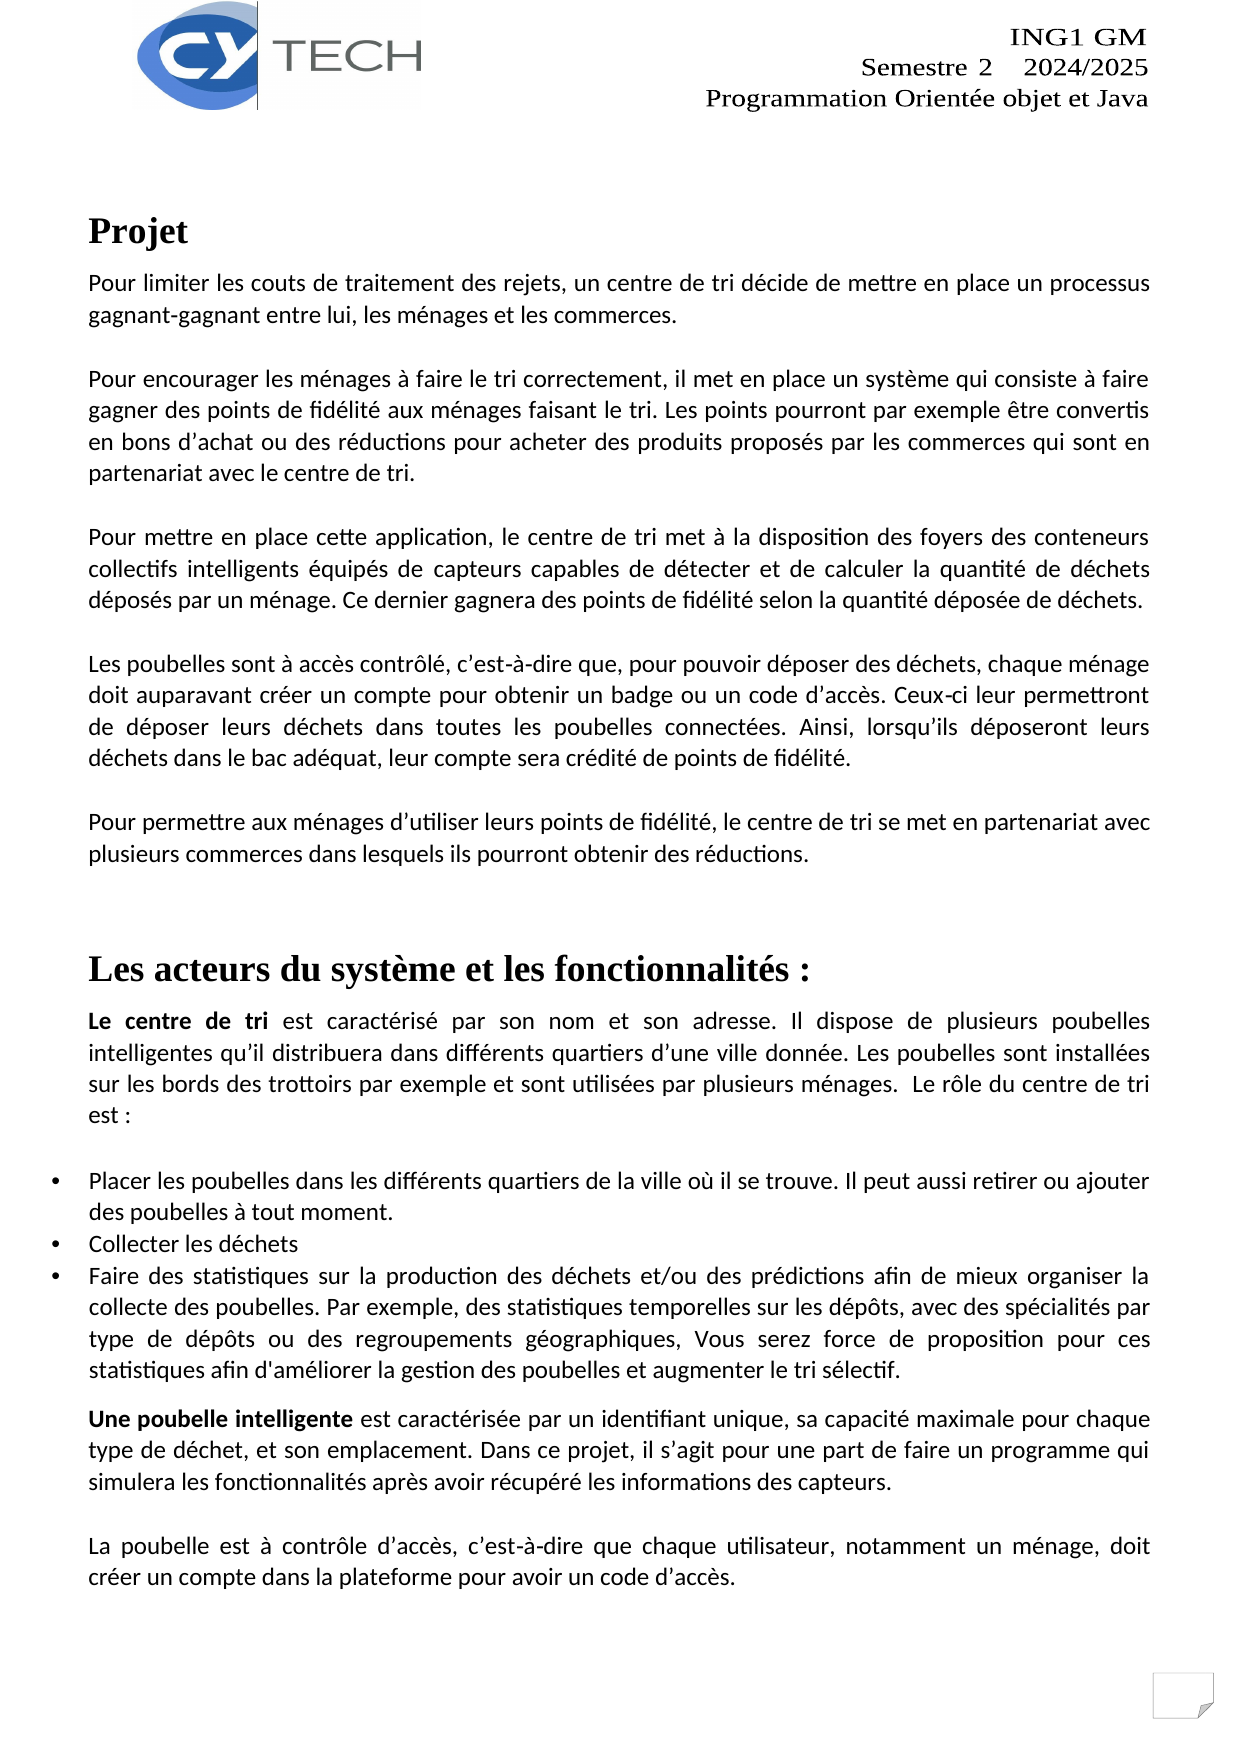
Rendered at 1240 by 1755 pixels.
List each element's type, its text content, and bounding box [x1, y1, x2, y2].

text Le centre de tri est caractérisé par son nom et son adresse. Il dispose de plusieurs poubelles intelligentes qu’il distribuera dans différents quartiers d’une ville donnée. Les poubelles sont installées sur les bords des trottoirs par exemple et sont utilisées par plusieurs ménages. Le rôle du centre de tri est : [88, 1006, 1152, 1130]
list Faire des statistiques sur la production des déchets et/ou des prédictions afin de mieux organiser la collecte des poubelles. Par exemple, des statistiques temporelles sur les dépôts, avec des spécialités par type de dépôts ou des regroupements géographiques, Vous serez force de proposition pour ces statistiques afin d'améliorer la gestion des poubelles et augmenter le tri sélectif. [51, 1260, 1152, 1384]
text Pour mettre en place cette application, le centre de tri met à la disposition des foyers des conteneurs collectifs intelligents équipés de capteurs capables de détecter et de calculer la quantité de déchets déposés par un ménage. Ce dernier gagnera des points de fidélité selon la quantité déposée de déchets. [88, 521, 1152, 614]
list Collecter les déchets [51, 1228, 1152, 1259]
text Pour limiter les couts de traitement des rejets, un centre de tri décide de mettre en place un processus gagnant‐gagnant entre lui, les ménages et les commerces. [88, 268, 1152, 329]
text Pour encourager les ménages à faire le tri correctement, il met en place un système qui consiste à faire gagner des points de fidélité aux ménages faisant le tri. Les points pourront par exemple être convertis en bons d’achat ou des réductions pour acheter des produits proposés par les commerces qui sont en partenariat avec le centre de tri. [88, 363, 1152, 488]
text Une poubelle intelligente est caractérisée par un identifiant unique, sa capacité maximale pour chaque type de déchet, et son emplacement. Dans ce projet, il s’agit pour une part de faire un programme qui simulera les fonctionnalités après avoir récupéré les informations des capteurs. [88, 1403, 1152, 1496]
text Les acteurs du système et les fonctionnalités : [88, 946, 1152, 989]
text Les poubelles sont à accès contrôlé, c’est‐à‐dire que, pour pouvoir déposer des déchets, chaque ménage doit auparavant créer un compte pour obtenir un badge ou un code d’accès. Ceux‐ci leur permettront de déposer leurs déchets dans toutes les poubelles connectées. Ainsi, lorsqu’ils déposeront leurs déchets dans le bac adéquat, leur compte sera crédité de points de fidélité. [88, 648, 1152, 773]
text La poubelle est à contrôle d’accès, c’est‐à‐dire que chaque utilisateur, notamment un ménage, doit créer un compte dans la plateforme pour avoir un code d’accès. [88, 1530, 1152, 1592]
subtitle Projet [88, 208, 1152, 252]
list Placer les poubelles dans les différents quartiers de la ville où il se trouve. Il peut aussi retirer ou ajouter des poubelles à tout moment. [51, 1165, 1152, 1227]
text Pour permettre aux ménages d’utiliser leurs points de fidélité, le centre de tri se met en partenariat avec plusieurs commerces dans lesquels ils pourront obtenir des réductions. [88, 806, 1152, 868]
